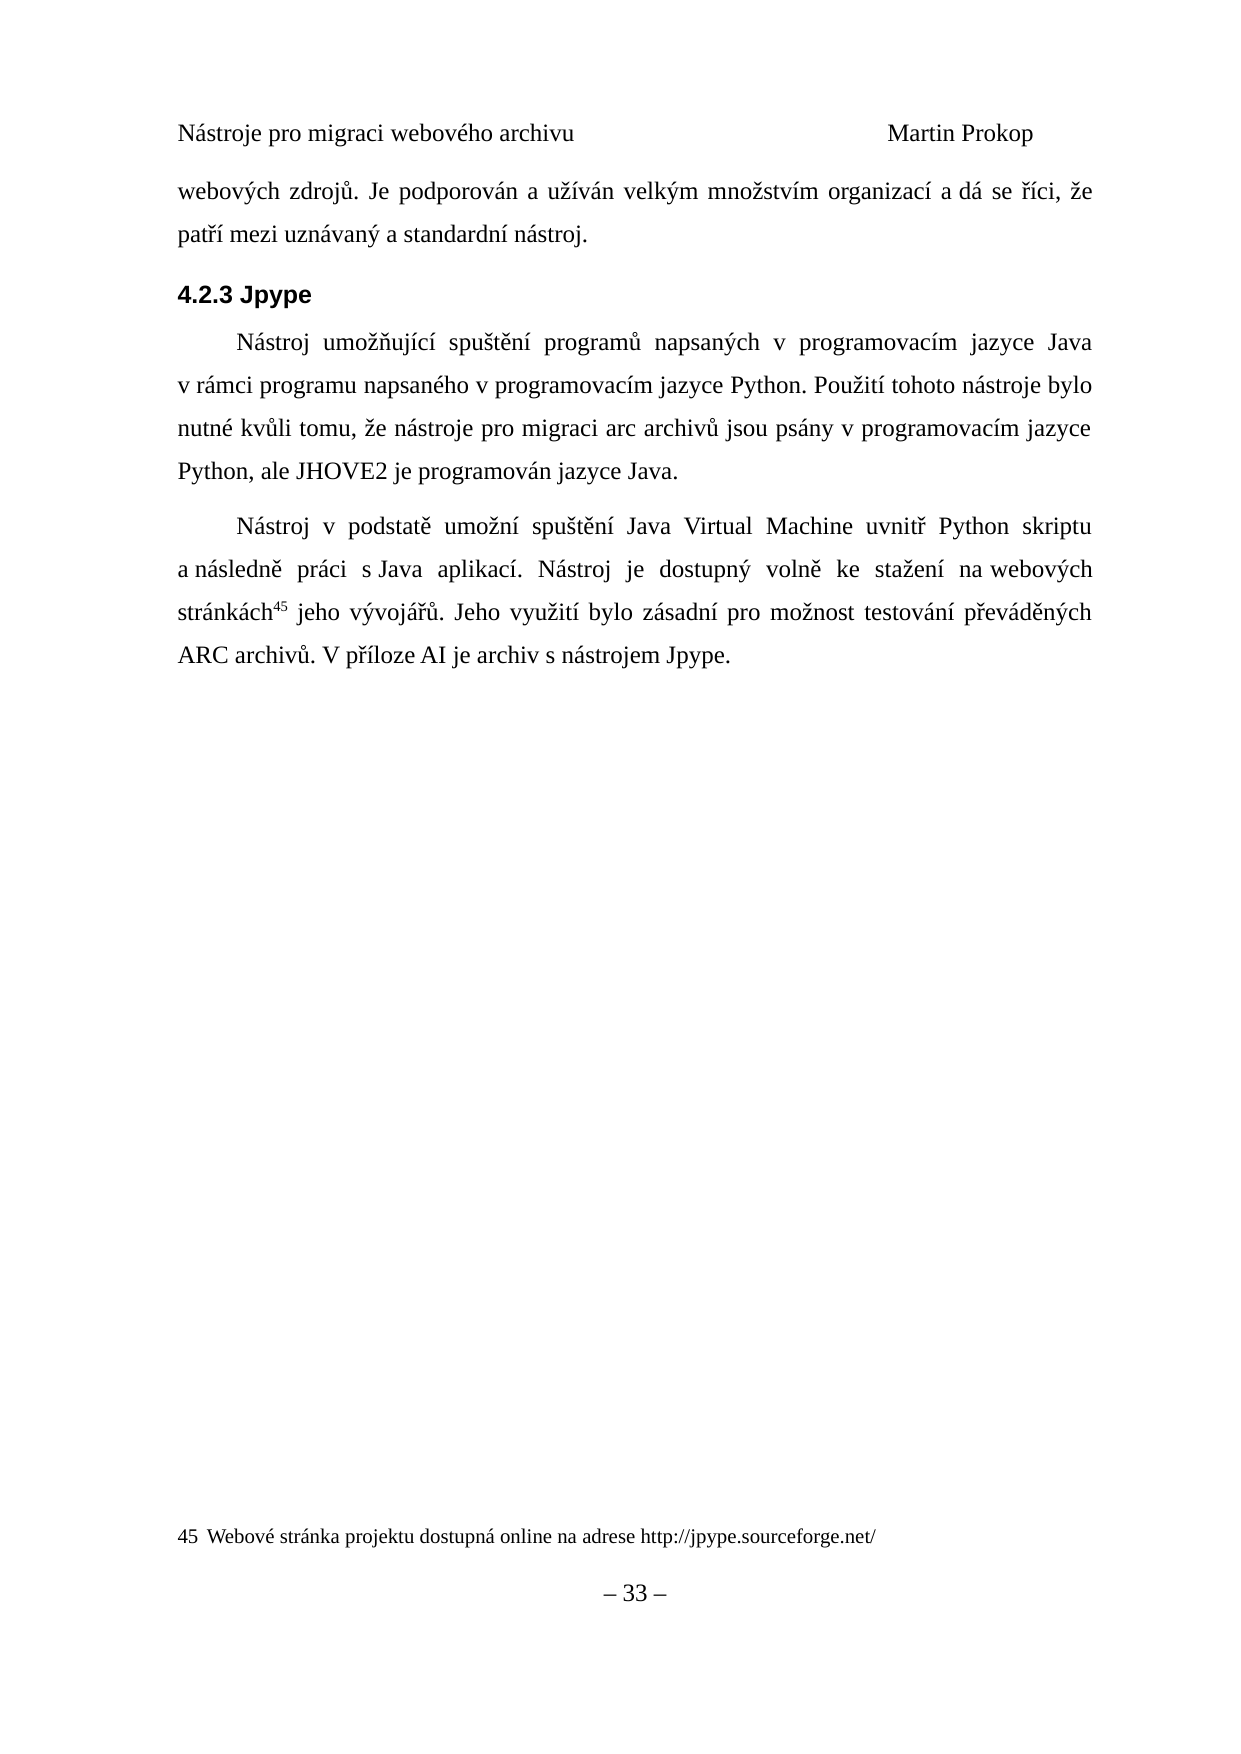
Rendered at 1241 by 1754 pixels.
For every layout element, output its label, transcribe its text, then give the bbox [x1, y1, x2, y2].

subtitle 4.2.3 Jpype [177, 280, 1093, 309]
text Nástroj umožňující spuštění programů napsaných v programovacím jazyce Java v rámci programu napsaného v programovacím jazyce Python. Použití tohoto nástroje bylo nutné kvůli tomu, že nástroje pro migraci arc archivů jsou psány v programovacím jazyce Python, ale JHOVE2 je programován jazyce Java. [177, 327, 1093, 485]
text webových zdrojů. Je podporován a užíván velkým množstvím organizací a dá se říci, že patří mezi uznávaný a standardní nástroj. [177, 176, 1093, 248]
text Nástroj v podstatě umožní spuštění Java Virtual Machine uvnitř Python skriptu a následně práci s Java aplikací. Nástroj je dostupný volně ke stažení na webových stránkách jeho vývojářů. Jeho využití bylo zásadní pro možnost testování převáděných ARC archivů. V příloze AI je archiv s nástrojem Jpype. [177, 511, 1093, 669]
text Webové stránka projektu dostupná online na adrese http://jpype.sourceforge.net/ [177, 1524, 1093, 1548]
